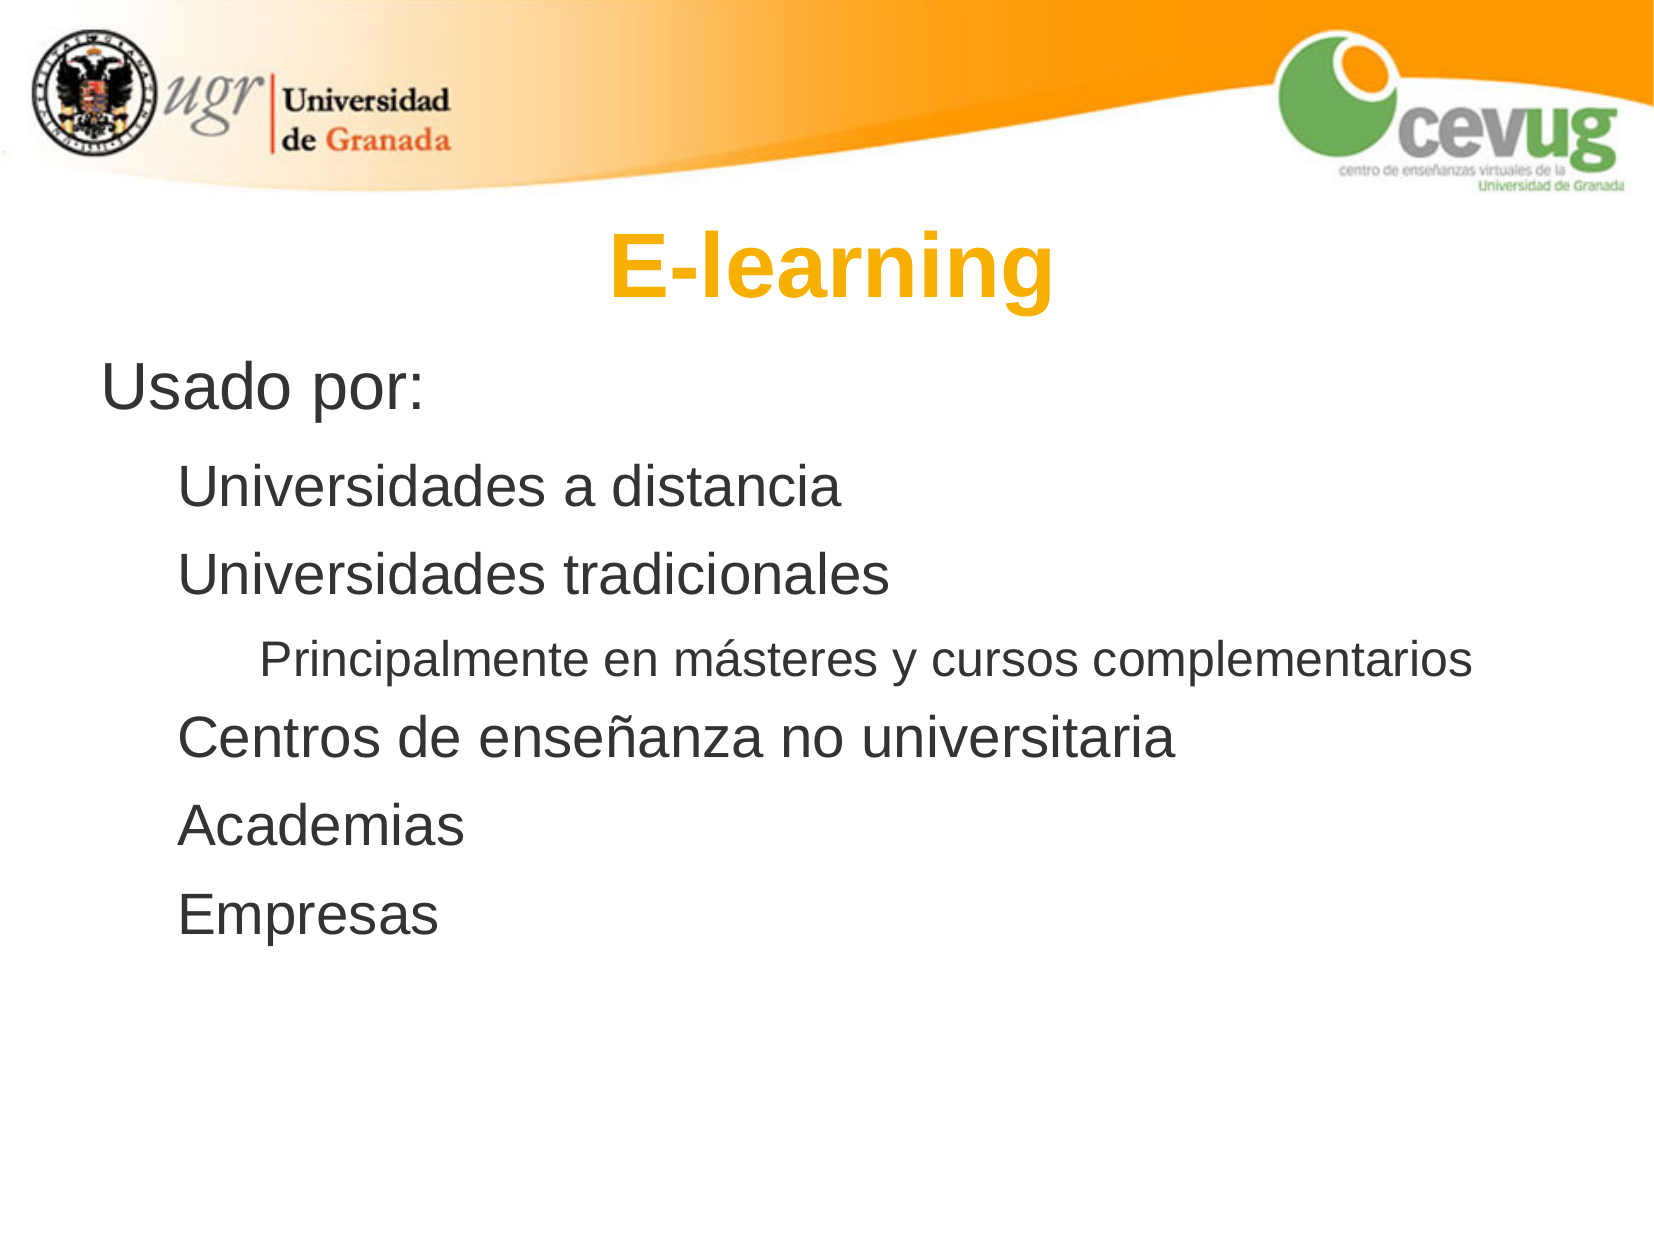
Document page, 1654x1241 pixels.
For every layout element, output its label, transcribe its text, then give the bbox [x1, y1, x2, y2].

list Usado por: Universidades a distancia Universidades tradicionales Principalmente en másteres y cursos complementarios Centros de enseñanza no universitaria Academias Empresas [82, 349, 1571, 1168]
title E-learning [88, 177, 1577, 355]
